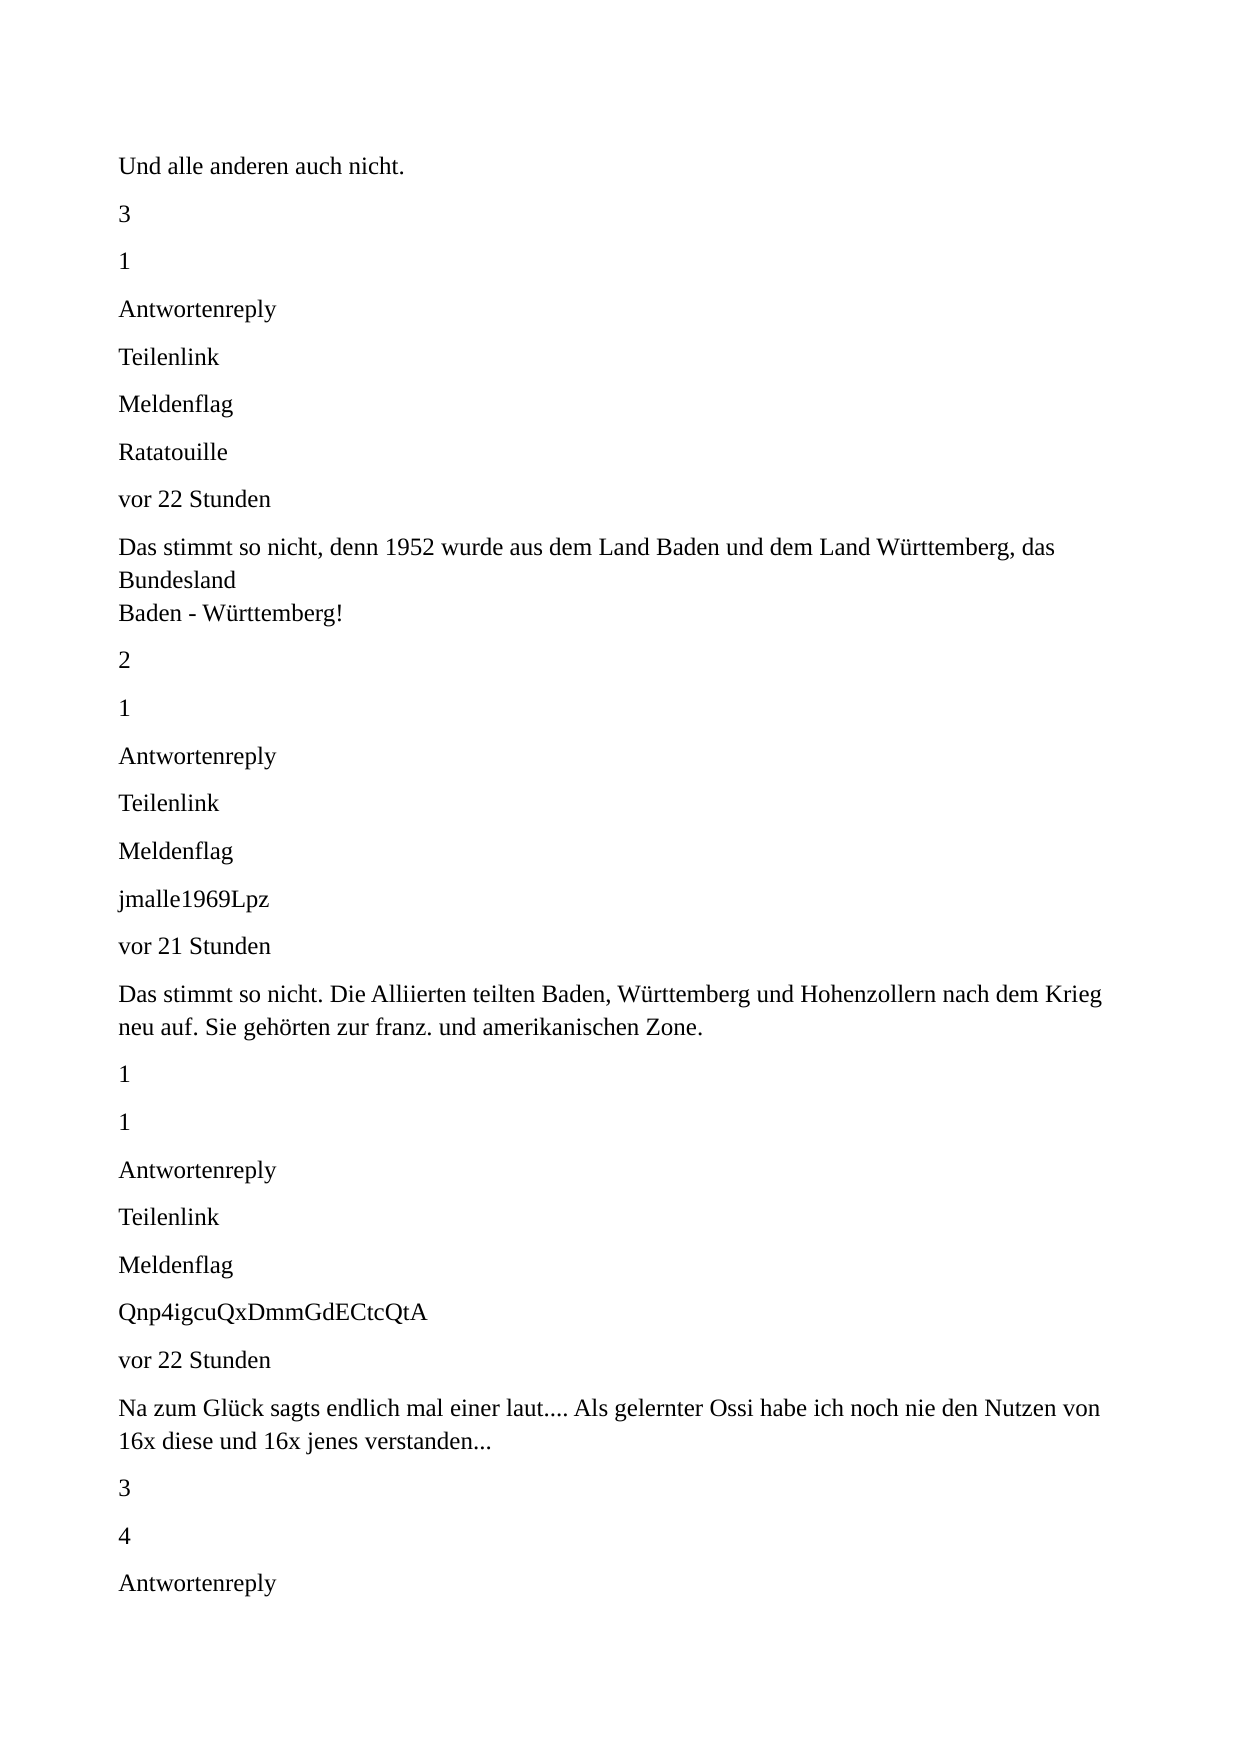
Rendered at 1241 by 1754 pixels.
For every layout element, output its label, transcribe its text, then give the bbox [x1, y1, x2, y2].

text Na zum Glück sagts endlich mal einer laut.... Als gelernter Ossi habe ich noch nie den Nutzen von 16x diese und 16x jenes verstanden... [118, 1393, 1122, 1454]
text Meldenflag [118, 389, 1122, 418]
text 3 [118, 199, 1122, 227]
text 4 [118, 1521, 1122, 1550]
text 2 [118, 646, 1122, 674]
text 3 [118, 1473, 1122, 1502]
text Teilenlink [118, 342, 1122, 370]
text 1 [118, 1107, 1122, 1136]
text 1 [118, 693, 1122, 722]
text jmalle1969Lpz [118, 884, 1122, 912]
text vor 22 Stunden [118, 1345, 1122, 1374]
text Das stimmt so nicht. Die Alliierten teilten Baden, Württemberg und Hohenzollern nach dem Krieg neu auf. Sie gehörten zur franz. und amerikanischen Zone. [118, 979, 1122, 1041]
text vor 21 Stunden [118, 931, 1122, 960]
text Qnp4igcuQxDmmGdECtcQtA [118, 1297, 1122, 1326]
text Antwortenreply [118, 1568, 1122, 1597]
text Meldenflag [118, 1250, 1122, 1279]
text Und alle anderen auch nicht. [118, 118, 1122, 180]
text Das stimmt so nicht, denn 1952 wurde aus dem Land Baden und dem Land Württemberg, das Bundesland Baden - Württemberg! [118, 532, 1122, 627]
text vor 22 Stunden [118, 484, 1122, 513]
text Antwortenreply [118, 741, 1122, 769]
text Antwortenreply [118, 294, 1122, 323]
text Teilenlink [118, 788, 1122, 817]
text 1 [118, 1059, 1122, 1088]
text 1 [118, 246, 1122, 275]
text Antwortenreply [118, 1155, 1122, 1183]
text Ratatouille [118, 437, 1122, 466]
text Teilenlink [118, 1202, 1122, 1231]
text Meldenflag [118, 836, 1122, 865]
